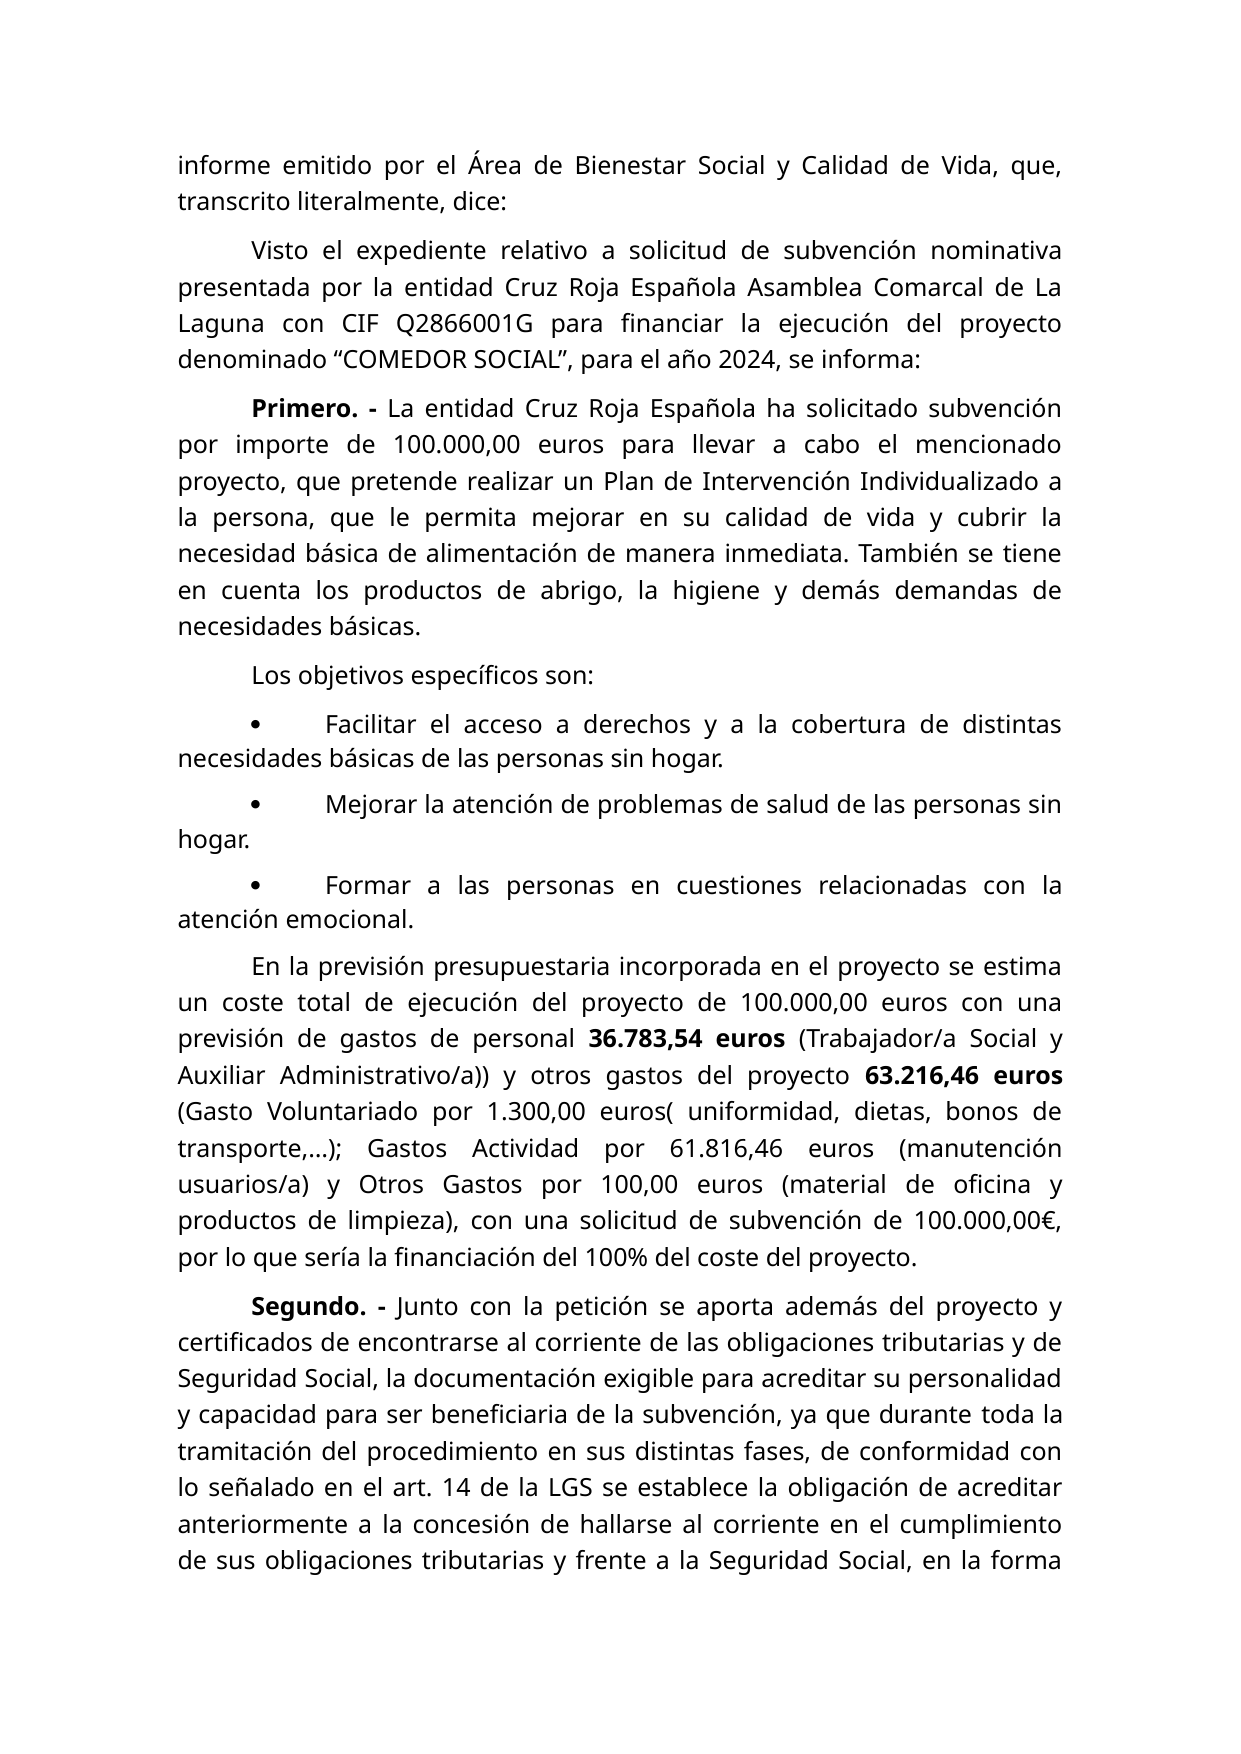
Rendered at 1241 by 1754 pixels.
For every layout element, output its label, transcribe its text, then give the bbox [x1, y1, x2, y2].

list Formar a las personas en cuestiones relacionadas con la atención emocional. [177, 868, 1063, 936]
text informe emitido por el Área de Bienestar Social y Calidad de Vida, que, transcrito literalmente, dice: [177, 148, 1063, 218]
text Primero. - La entidad Cruz Roja Española ha solicitado subvención por importe de 100.000,00 euros para llevar a cabo el mencionado proyecto, que pretende realizar un Plan de Intervención Individualizado a la persona, que le permita mejorar en su calidad de vida y cubrir la necesidad básica de alimentación de manera inmediata. También se tiene en cuenta los productos de abrigo, la higiene y demás demandas de necesidades básicas. [177, 391, 1063, 643]
text Visto el expediente relativo a solicitud de subvención nominativa presentada por la entidad Cruz Roja Española Asamblea Comarcal de La Laguna con CIF Q2866001G para financiar la ejecución del proyecto denominado “COMEDOR SOCIAL”, para el año 2024, se informa: [177, 233, 1063, 376]
text En la previsión presupuestaria incorporada en el proyecto se estima un coste total de ejecución del proyecto de 100.000,00 euros con una previsión de gastos de personal 36.783,54 euros (Trabajador/a Social y Auxiliar Administrativo/a)) y otros gastos del proyecto 63.216,46 euros (Gasto Voluntariado por 1.300,00 euros( uniformidad, dietas, bonos de transporte,…); Gastos Actividad por 61.816,46 euros (manutención usuarios/a) y Otros Gastos por 100,00 euros (material de oficina y productos de limpieza), con una solicitud de subvención de 100.000,00€, por lo que sería la financiación del 100% del coste del proyecto. [177, 948, 1063, 1273]
text Segundo. - Junto con la petición se aporta además del proyecto y certificados de encontrarse al corriente de las obligaciones tributarias y de Seguridad Social, la documentación exigible para acreditar su personalidad y capacidad para ser beneficiaria de la subvención, ya que durante toda la tramitación del procedimiento en sus distintas fases, de conformidad con lo señalado en el art. 14 de la LGS se establece la obligación de acreditar anteriormente a la concesión de hallarse al corriente en el cumplimiento de sus obligaciones tributarias y frente a la Seguridad Social, en la forma [177, 1288, 1063, 1577]
list Facilitar el acceso a derechos y a la cobertura de distintas necesidades básicas de las personas sin hogar. [177, 707, 1063, 775]
text Los objetivos específicos son: [177, 658, 1063, 692]
list Mejorar la atención de problemas de salud de las personas sin hogar. [177, 787, 1063, 855]
